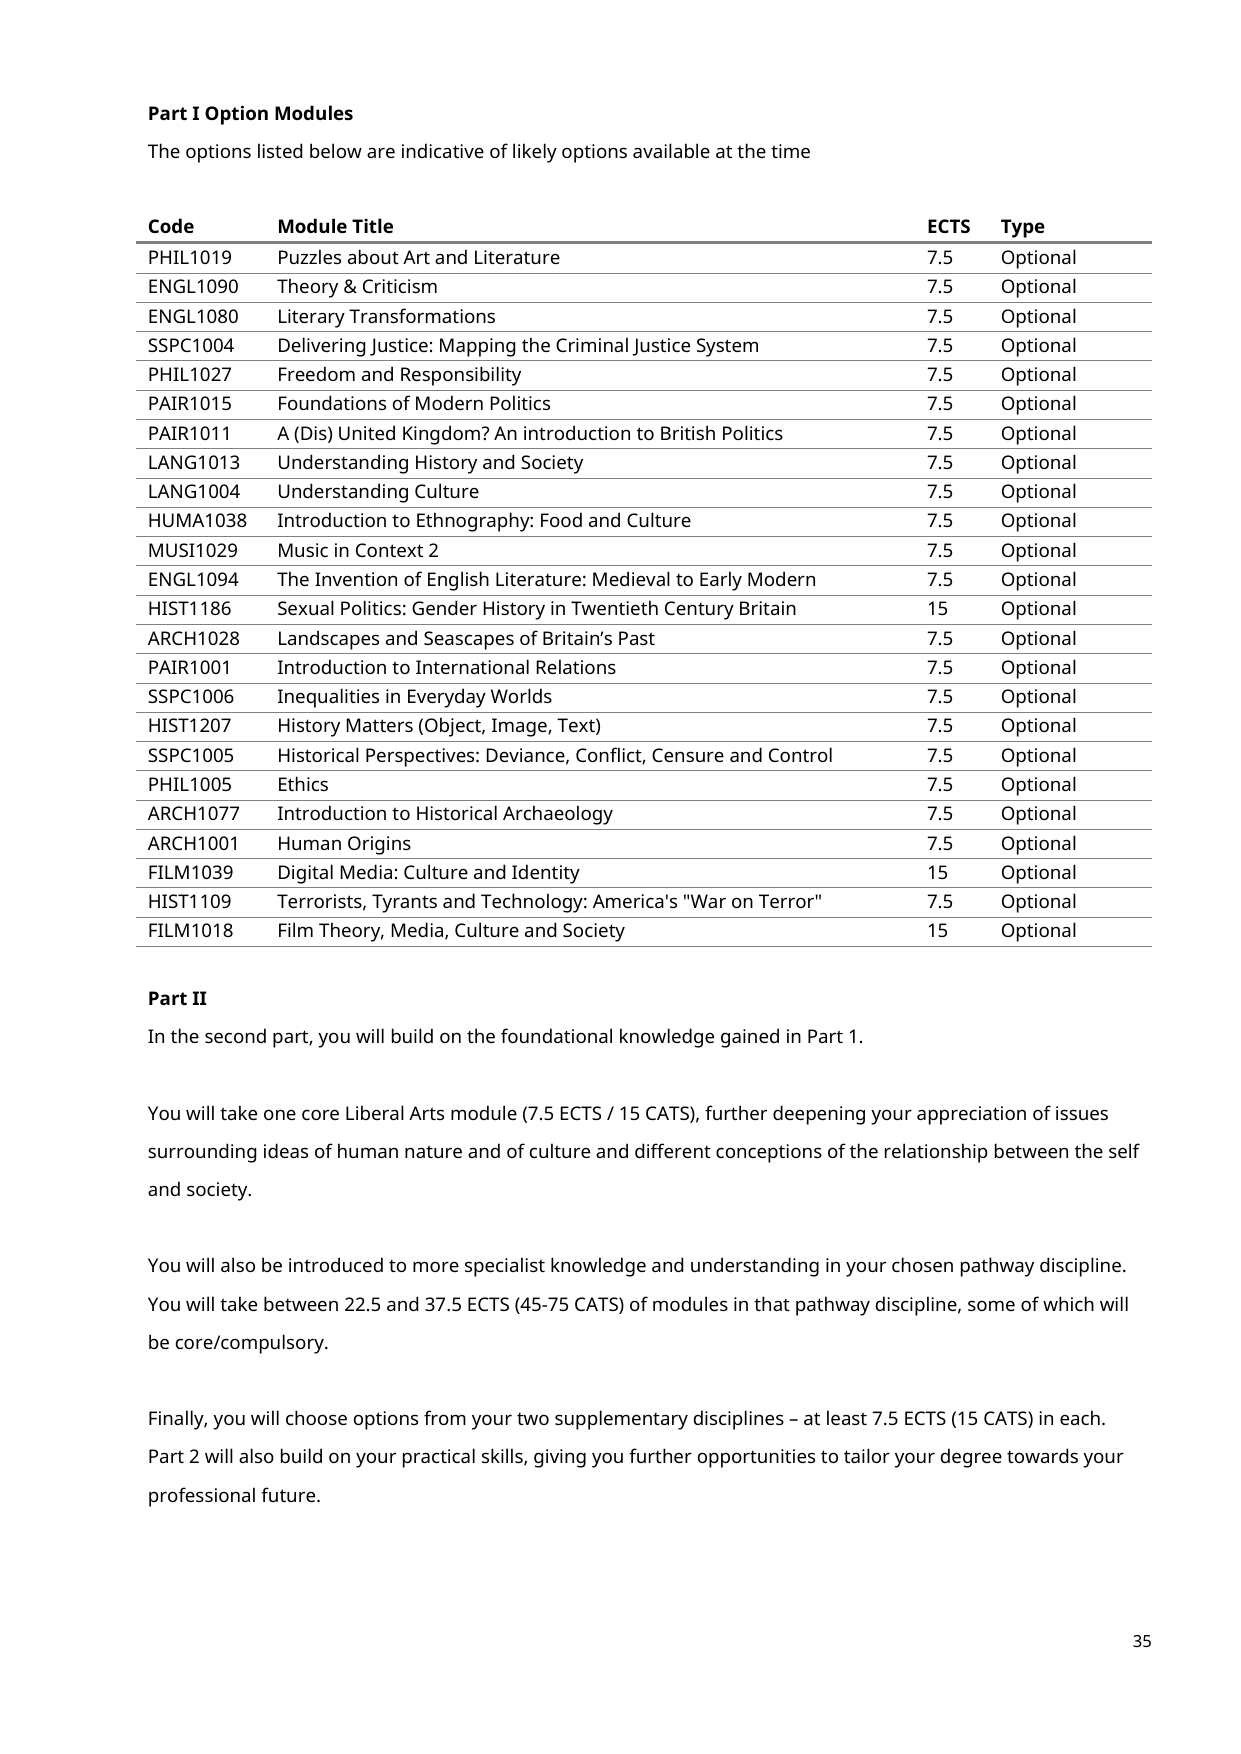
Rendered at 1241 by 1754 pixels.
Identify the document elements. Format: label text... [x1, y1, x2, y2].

table_cell 7.5 [916, 479, 989, 507]
table_cell 7.5 [916, 830, 989, 858]
table_cell 7.5 [916, 684, 989, 712]
table_cell 7.5 [916, 332, 989, 360]
table_cell 7.5 [916, 566, 989, 594]
table_cell Historical Perspectives: Deviance, Conflict, Censure and Control [266, 742, 916, 770]
table_cell Foundations of Modern Politics [266, 391, 916, 419]
table_cell HIST1109 [136, 888, 266, 917]
table_cell Part I Option Modules The options listed below are indicative of likely options available at the time [136, 99, 1152, 213]
table_cell SSPC1005 [136, 742, 266, 770]
table_cell LANG1004 [136, 479, 266, 507]
table_cell PAIR1015 [136, 391, 266, 419]
table_cell HIST1186 [136, 596, 266, 624]
table_cell PHIL1005 [136, 771, 266, 799]
table_cell ARCH1077 [136, 801, 266, 829]
table_cell SSPC1004 [136, 332, 266, 360]
table_cell LANG1013 [136, 449, 266, 477]
table_cell Optional [989, 332, 1152, 360]
table_cell ENGL1090 [136, 274, 266, 302]
table_cell FILM1039 [136, 859, 266, 887]
table_cell Code [136, 213, 266, 241]
table_cell 7.5 [916, 303, 989, 331]
table_cell 7.5 [916, 508, 989, 536]
table_cell ENGL1080 [136, 303, 266, 331]
table_cell Optional [989, 713, 1152, 741]
table_cell [136, 1561, 1152, 1597]
table_cell HUMA1038 [136, 508, 266, 536]
table_cell Optional [989, 537, 1152, 565]
table_cell Literary Transformations [266, 303, 916, 331]
table_cell ENGL1094 [136, 566, 266, 594]
table_cell FILM1018 [136, 918, 266, 946]
table_cell Optional [989, 888, 1152, 917]
table_cell Understanding History and Society [266, 449, 916, 477]
table_cell Optional [989, 420, 1152, 448]
table_cell The Invention of English Literature: Medieval to Early Modern [266, 566, 916, 594]
table_cell Optional [989, 801, 1152, 829]
table_cell Optional [989, 508, 1152, 536]
table_cell PHIL1019 [136, 244, 266, 273]
table_cell Optional [989, 625, 1152, 653]
table_cell Optional [989, 742, 1152, 770]
table_cell Landscapes and Seascapes of Britain’s Past [266, 625, 916, 653]
table_cell PAIR1011 [136, 420, 266, 448]
table_cell Optional [989, 274, 1152, 302]
table_cell ARCH1001 [136, 830, 266, 858]
table_cell PAIR1001 [136, 654, 266, 682]
table_cell 7.5 [916, 888, 989, 917]
table_cell Theory & Criticism [266, 274, 916, 302]
table_cell 7.5 [916, 742, 989, 770]
table_cell 7.5 [916, 713, 989, 741]
table_cell Film Theory, Media, Culture and Society [266, 918, 916, 946]
table_cell Sexual Politics: Gender History in Twentieth Century Britain [266, 596, 916, 624]
table_cell Optional [989, 830, 1152, 858]
table_cell Optional [989, 596, 1152, 624]
table_cell Optional [989, 918, 1152, 946]
table_cell Optional [989, 684, 1152, 712]
table_cell 7.5 [916, 771, 989, 799]
table_cell A (Dis) United Kingdom? An introduction to British Politics [266, 420, 916, 448]
table_cell Digital Media: Culture and Identity [266, 859, 916, 887]
table_cell Optional [989, 391, 1152, 419]
table_cell 7.5 [916, 449, 989, 477]
table_cell Delivering Justice: Mapping the Criminal Justice System [266, 332, 916, 360]
table_cell Optional [989, 479, 1152, 507]
table_cell 7.5 [916, 391, 989, 419]
table_cell Introduction to International Relations [266, 654, 916, 682]
table_cell 15 [916, 596, 989, 624]
table_cell Optional [989, 566, 1152, 594]
table_cell ECTS [916, 213, 989, 241]
table_cell 7.5 [916, 420, 989, 448]
table_cell Optional [989, 654, 1152, 682]
table_cell Optional [989, 303, 1152, 331]
table_cell HIST1207 [136, 713, 266, 741]
table_cell 7.5 [916, 801, 989, 829]
table_cell Puzzles about Art and Literature [266, 244, 916, 273]
table_cell 7.5 [916, 654, 989, 682]
table_cell Introduction to Ethnography: Food and Culture [266, 508, 916, 536]
table_cell MUSI1029 [136, 537, 266, 565]
table_cell 7.5 [916, 274, 989, 302]
table_cell Understanding Culture [266, 479, 916, 507]
table_cell 7.5 [916, 244, 989, 273]
table_cell ARCH1028 [136, 625, 266, 653]
table_cell 7.5 [916, 537, 989, 565]
table_cell 7.5 [916, 625, 989, 653]
table_cell SSPC1006 [136, 684, 266, 712]
table_cell PHIL1027 [136, 361, 266, 390]
table_cell Module Title [266, 213, 916, 241]
table_cell Inequalities in Everyday Worlds [266, 684, 916, 712]
table_cell Freedom and Responsibility [266, 361, 916, 390]
table_cell Ethics [266, 771, 916, 799]
table_cell 15 [916, 859, 989, 887]
table_cell Introduction to Historical Archaeology [266, 801, 916, 829]
table_cell Optional [989, 449, 1152, 477]
table_cell Part II In the second part, you will build on the foundational knowledge gained in Part 1. You will take one core Liberal Arts module (7.5 ECTS / 15 CATS), further deepening your appreciation of issues surrounding ideas of human nature and of culture and different conceptions of the relationship between the self and society. You will also be introduced to more specialist knowledge and understanding in your chosen pathway discipline. You will take between 22.5 and 37.5 ECTS (45-75 CATS) of modules in that pathway discipline, some of which will be core/compulsory. Finally, you will choose options from your two supplementary disciplines – at least 7.5 ECTS (15 CATS) in each. Part 2 will also build on your practical skills, giving you further opportunities to tailor your degree towards your professional future. [136, 947, 1152, 1561]
table_cell Terrorists, Tyrants and Technology: America's "War on Terror" [266, 888, 916, 917]
table_cell Optional [989, 859, 1152, 887]
table_cell Type [989, 213, 1152, 241]
table_cell History Matters (Object, Image, Text) [266, 713, 916, 741]
table_cell Music in Context 2 [266, 537, 916, 565]
table_cell Optional [989, 244, 1152, 273]
table_cell Human Origins [266, 830, 916, 858]
table_cell Optional [989, 361, 1152, 390]
table_cell 7.5 [916, 361, 989, 390]
table_cell 15 [916, 918, 989, 946]
table_cell Optional [989, 771, 1152, 799]
